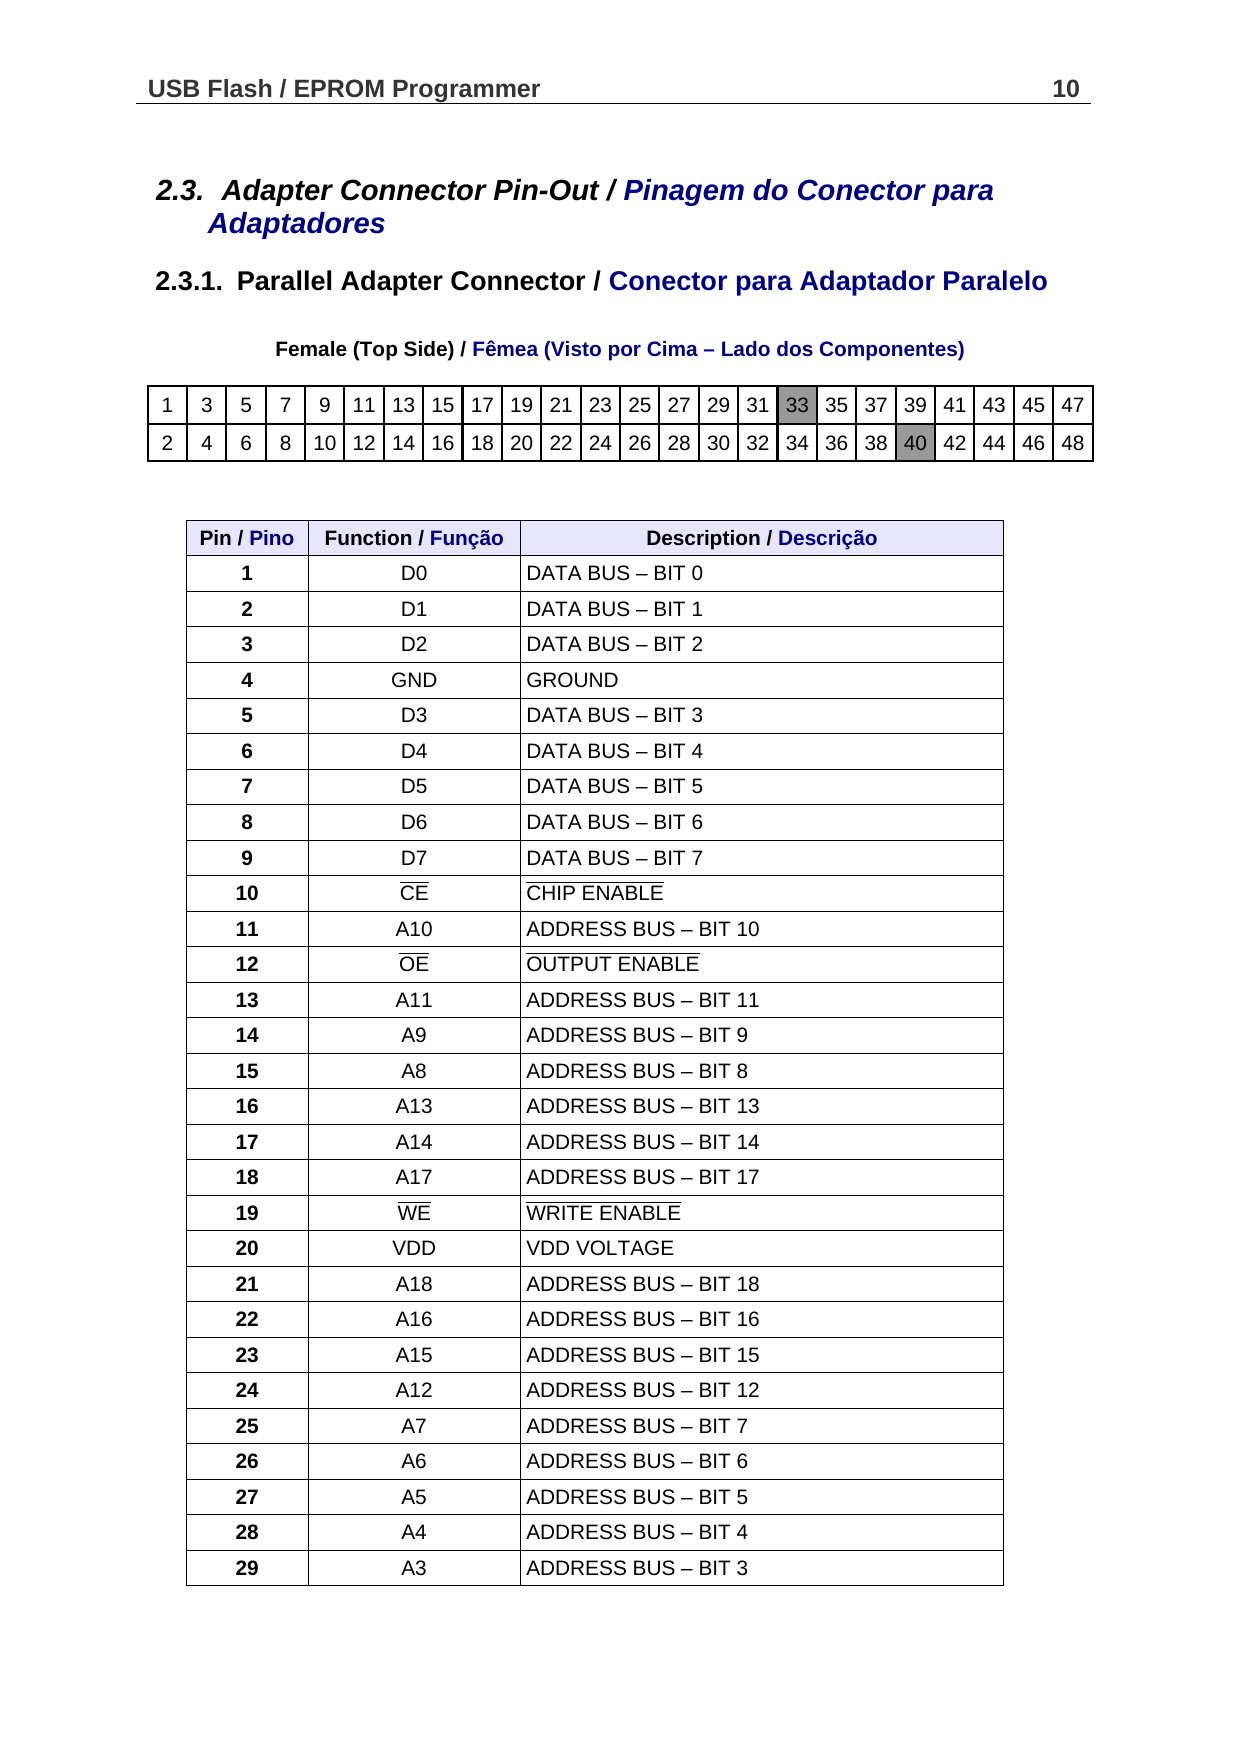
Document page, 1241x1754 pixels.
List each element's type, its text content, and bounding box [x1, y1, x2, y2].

table_cell A9 [309, 1018, 520, 1053]
table_cell 18 [464, 425, 501, 460]
table_cell A3 [309, 1551, 520, 1585]
table_cell DATA BUS – BIT 6 [521, 805, 1003, 839]
table_cell 14 [385, 425, 422, 460]
table_cell DATA BUS – BIT 0 [521, 556, 1003, 591]
table_cell A10 [309, 912, 520, 946]
table_cell 12 [345, 425, 383, 460]
table_cell 10 [306, 425, 343, 460]
table_header 39 [897, 387, 934, 423]
table_cell 46 [1015, 425, 1052, 460]
table_cell 20 [503, 425, 540, 460]
table_header 15 [424, 387, 461, 423]
table_cell DATA BUS – BIT 4 [521, 734, 1003, 768]
table_cell D7 [309, 841, 520, 875]
table_cell 16 [187, 1089, 308, 1124]
table_cell WRITE ENABLE [521, 1196, 1003, 1230]
table_header 43 [975, 387, 1013, 423]
table_cell ADDRESS BUS – BIT 5 [521, 1480, 1003, 1514]
table_cell 4 [188, 425, 225, 460]
table_cell ADDRESS BUS – BIT 11 [521, 983, 1003, 1017]
table_cell ADDRESS BUS – BIT 9 [521, 1018, 1003, 1053]
table_cell 7 [187, 770, 308, 804]
table_cell A4 [309, 1515, 520, 1550]
table_cell 40 [897, 425, 934, 460]
table_cell 28 [660, 425, 698, 460]
table_cell D4 [309, 734, 520, 768]
table_header Function / Função [309, 521, 520, 555]
table_cell 20 [187, 1231, 308, 1266]
table_cell ADDRESS BUS – BIT 10 [521, 912, 1003, 946]
table_cell A16 [309, 1302, 520, 1337]
table_cell 16 [424, 425, 461, 460]
table_cell 38 [857, 425, 895, 460]
table_cell 6 [187, 734, 308, 768]
table_header 19 [503, 387, 540, 423]
table_header 27 [660, 387, 698, 423]
table_cell A11 [309, 983, 520, 1017]
table_cell 26 [621, 425, 658, 460]
table_cell ADDRESS BUS – BIT 16 [521, 1302, 1003, 1337]
table_cell A8 [309, 1054, 520, 1088]
table_header 37 [857, 387, 895, 423]
table_cell A15 [309, 1338, 520, 1372]
text Female (Top Side) / Fêmea (Visto por Cima – Lado dos Componentes) [148, 337, 1093, 361]
table_header 13 [385, 387, 422, 423]
table_cell 48 [1054, 425, 1092, 460]
table_cell DATA BUS – BIT 1 [521, 592, 1003, 626]
table_cell A18 [309, 1267, 520, 1301]
table_cell ADDRESS BUS – BIT 17 [521, 1160, 1003, 1195]
table_cell 2 [187, 592, 308, 626]
table_cell OUTPUT ENABLE [521, 947, 1003, 982]
table_header 9 [306, 387, 343, 423]
table_cell 25 [187, 1409, 308, 1443]
table_cell 22 [187, 1302, 308, 1337]
table_cell 29 [187, 1551, 308, 1585]
table_cell 19 [187, 1196, 308, 1230]
table_cell OE [309, 947, 520, 982]
table_cell VDD [309, 1231, 520, 1266]
table_cell 26 [187, 1444, 308, 1479]
table_cell WE [309, 1196, 520, 1230]
table_cell ADDRESS BUS – BIT 8 [521, 1054, 1003, 1088]
table_header 41 [936, 387, 973, 423]
table_header 47 [1054, 387, 1092, 423]
table_cell GROUND [521, 663, 1003, 697]
table_cell 8 [187, 805, 308, 839]
table_cell 13 [187, 983, 308, 1017]
table_header 11 [345, 387, 383, 423]
table_cell 6 [227, 425, 265, 460]
table_cell 34 [779, 425, 816, 460]
table_header 5 [227, 387, 265, 423]
table_cell ADDRESS BUS – BIT 4 [521, 1515, 1003, 1550]
table_header 23 [582, 387, 619, 423]
table_header 3 [188, 387, 225, 423]
table_cell DATA BUS – BIT 2 [521, 627, 1003, 662]
table_header 7 [267, 387, 304, 423]
table_cell A17 [309, 1160, 520, 1195]
table_header Pin / Pino [187, 521, 308, 555]
table_cell ADDRESS BUS – BIT 14 [521, 1125, 1003, 1159]
table_cell 23 [187, 1338, 308, 1372]
table_cell 3 [187, 627, 308, 662]
table_cell 4 [187, 663, 308, 697]
table_cell GND [309, 663, 520, 697]
table_cell DATA BUS – BIT 3 [521, 699, 1003, 733]
table_header 29 [700, 387, 737, 423]
table_cell 5 [187, 699, 308, 733]
table_cell 14 [187, 1018, 308, 1053]
table_cell 10 [187, 876, 308, 911]
table_cell DATA BUS – BIT 5 [521, 770, 1003, 804]
table_cell D2 [309, 627, 520, 662]
table_cell ADDRESS BUS – BIT 18 [521, 1267, 1003, 1301]
table_cell 11 [187, 912, 308, 946]
table_cell CE [309, 876, 520, 911]
table_cell 36 [818, 425, 855, 460]
table_cell ADDRESS BUS – BIT 15 [521, 1338, 1003, 1372]
table_header 35 [818, 387, 855, 423]
table_cell 27 [187, 1480, 308, 1514]
table_cell ADDRESS BUS – BIT 13 [521, 1089, 1003, 1124]
table_header 31 [739, 387, 776, 423]
table_header Description / Descrição [521, 521, 1003, 555]
table_cell CHIP ENABLE [521, 876, 1003, 911]
table_cell 1 [187, 556, 308, 591]
table_cell 42 [936, 425, 973, 460]
table_cell A14 [309, 1125, 520, 1159]
table_cell ADDRESS BUS – BIT 12 [521, 1373, 1003, 1408]
subtitle Adapter Connector Pin-Out / Pinagem do Conector para Adaptadores [148, 173, 1093, 240]
table_cell A7 [309, 1409, 520, 1443]
table_cell 44 [975, 425, 1013, 460]
table_cell A6 [309, 1444, 520, 1479]
table_cell DATA BUS – BIT 7 [521, 841, 1003, 875]
table_cell 24 [187, 1373, 308, 1408]
table_cell D3 [309, 699, 520, 733]
table_cell 9 [187, 841, 308, 875]
table_cell 18 [187, 1160, 308, 1195]
table_cell 12 [187, 947, 308, 982]
table_cell 28 [187, 1515, 308, 1550]
table_cell 15 [187, 1054, 308, 1088]
table_cell 22 [542, 425, 580, 460]
table_header 17 [464, 387, 501, 423]
table_cell 24 [582, 425, 619, 460]
table_header 33 [779, 387, 816, 423]
table_header 25 [621, 387, 658, 423]
table_cell D5 [309, 770, 520, 804]
table_cell 17 [187, 1125, 308, 1159]
table_cell D1 [309, 592, 520, 626]
table_cell ADDRESS BUS – BIT 3 [521, 1551, 1003, 1585]
table_header 1 [149, 387, 186, 423]
table_cell VDD VOLTAGE [521, 1231, 1003, 1266]
table_cell A12 [309, 1373, 520, 1408]
table_cell 21 [187, 1267, 308, 1301]
subtitle Parallel Adapter Connector / Conector para Adaptador Paralelo [148, 265, 1093, 296]
table_header 21 [542, 387, 580, 423]
table_cell 2 [149, 425, 186, 460]
table_cell 8 [267, 425, 304, 460]
table_cell D0 [309, 556, 520, 591]
table_cell A13 [309, 1089, 520, 1124]
table_cell 30 [700, 425, 737, 460]
table_header 45 [1015, 387, 1052, 423]
table_cell 32 [739, 425, 776, 460]
table_cell A5 [309, 1480, 520, 1514]
table_cell ADDRESS BUS – BIT 6 [521, 1444, 1003, 1479]
table_cell ADDRESS BUS – BIT 7 [521, 1409, 1003, 1443]
table_cell D6 [309, 805, 520, 839]
